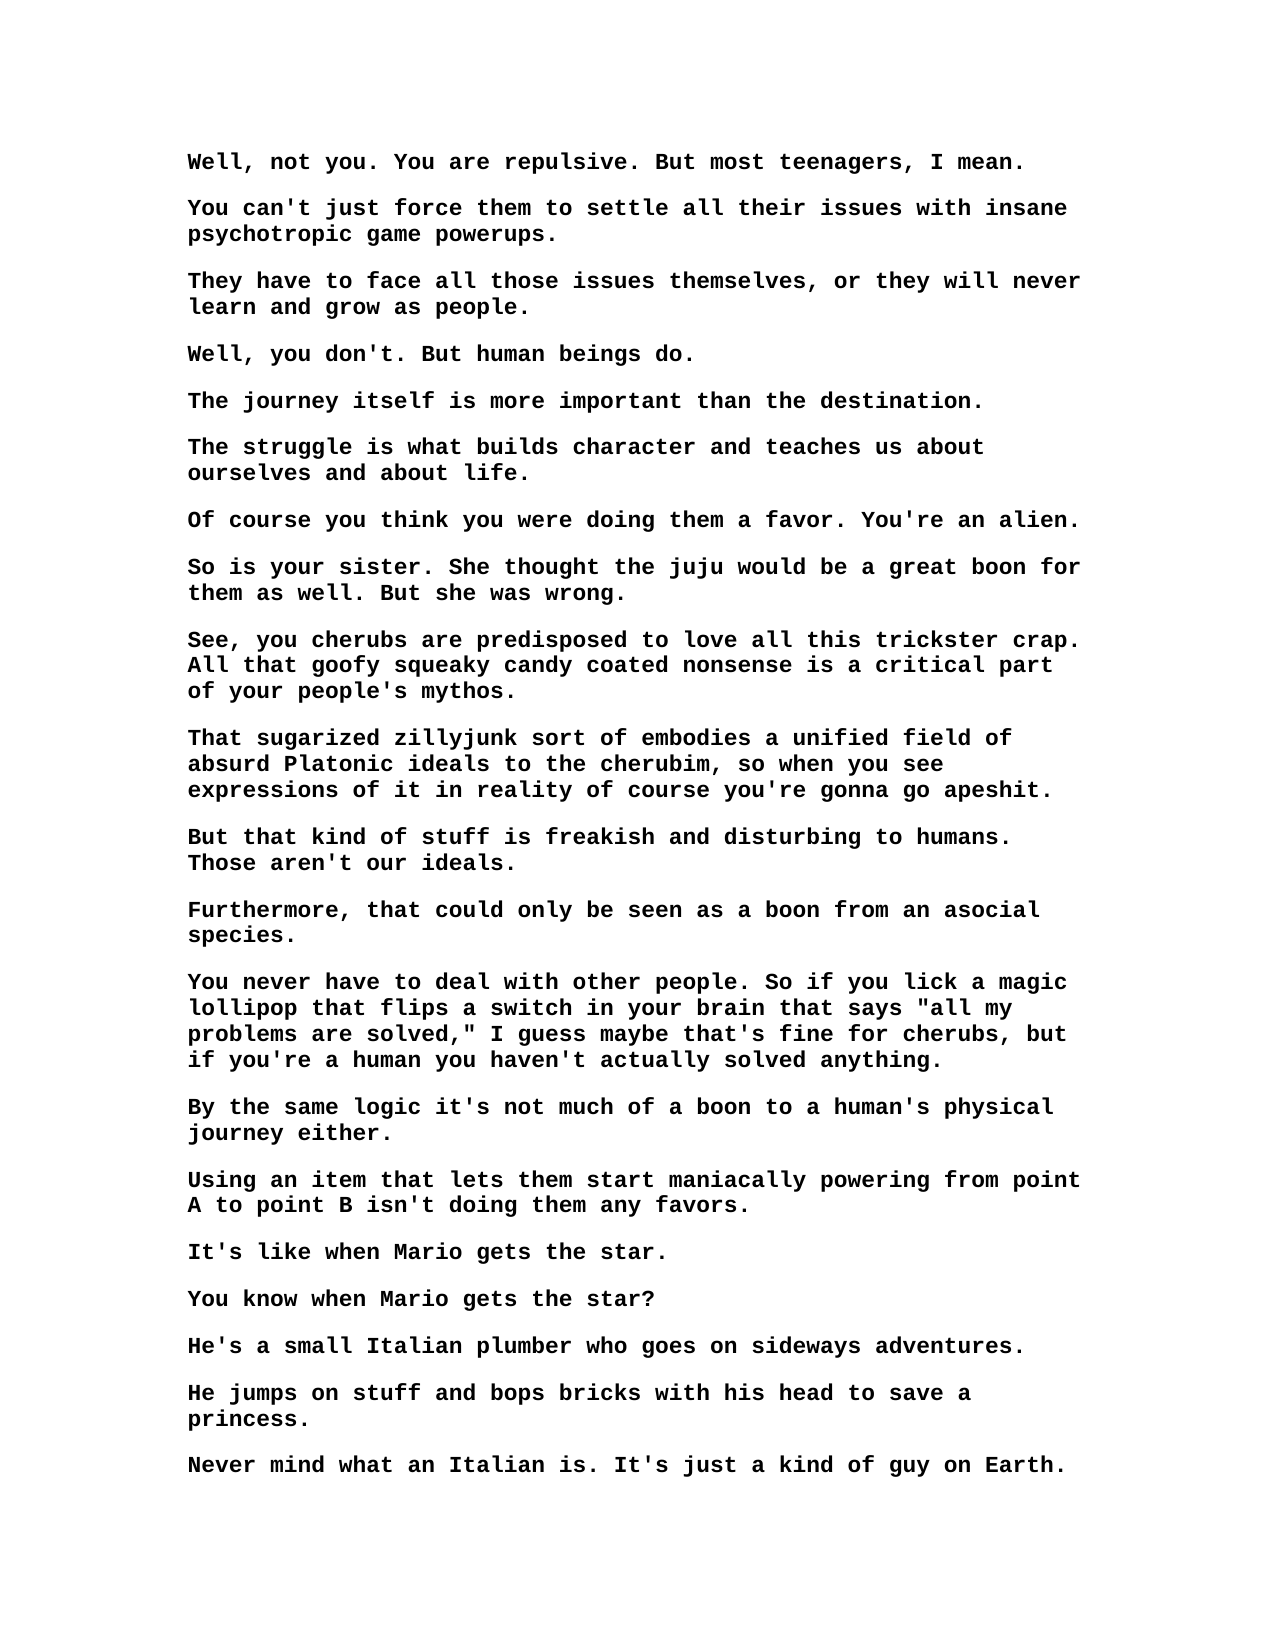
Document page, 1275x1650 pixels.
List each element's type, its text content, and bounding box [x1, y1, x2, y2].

text But that kind of stuff is freakish and disturbing to humans. Those aren't our ideals. [187, 825, 1087, 877]
text The struggle is what builds character and teaches us about ourselves and about life. [187, 436, 1087, 488]
text That sugarized zillyjunk sort of embodies a unified field of absurd Platonic ideals to the cherubim, so when you see expressions of it in reality of course you're gonna go apeshit. [187, 727, 1087, 804]
text Of course you think you were doing them a favor. You're an alien. [187, 508, 1087, 534]
text You can't just force them to settle all their issues with insane psychotropic game powerups. [187, 197, 1087, 249]
text Well, not you. You are repulsive. But most teenagers, I mean. [187, 150, 1087, 176]
text Furthermore, that could only be seen as a boon from an asocial species. [187, 898, 1087, 950]
text By the same logic it's not much of a boon to a human's physical journey either. [187, 1095, 1087, 1147]
text See, you cherubs are predisposed to love all this trickster crap. All that goofy squeaky candy coated nonsense is a critical part of your people's mythos. [187, 628, 1087, 706]
text It's like when Mario gets the star. [187, 1241, 1087, 1267]
text He jumps on stuff and bops bricks with his head to save a princess. [187, 1381, 1087, 1433]
text So is your sister. She thought the juju would be a great boon for them as well. But she was wrong. [187, 555, 1087, 607]
text He's a small Italian plumber who goes on sideways adventures. [187, 1334, 1087, 1360]
text The journey itself is more important than the destination. [187, 389, 1087, 415]
text Well, you don't. But human beings do. [187, 342, 1087, 368]
text You never have to deal with other people. So if you lick a magic lollipop that flips a switch in your brain that says "all my problems are solved," I guess maybe that's fine for cherubs, but if you're a human you haven't actually solved anything. [187, 971, 1087, 1074]
text They have to face all those issues themselves, or they will never learn and grow as people. [187, 269, 1087, 321]
text Never mind what an Italian is. It's just a kind of guy on Earth. [187, 1454, 1087, 1479]
text You know when Mario gets the star? [187, 1287, 1087, 1313]
text Using an item that lets them start maniacally powering from point A to point B isn't doing them any favors. [187, 1168, 1087, 1220]
